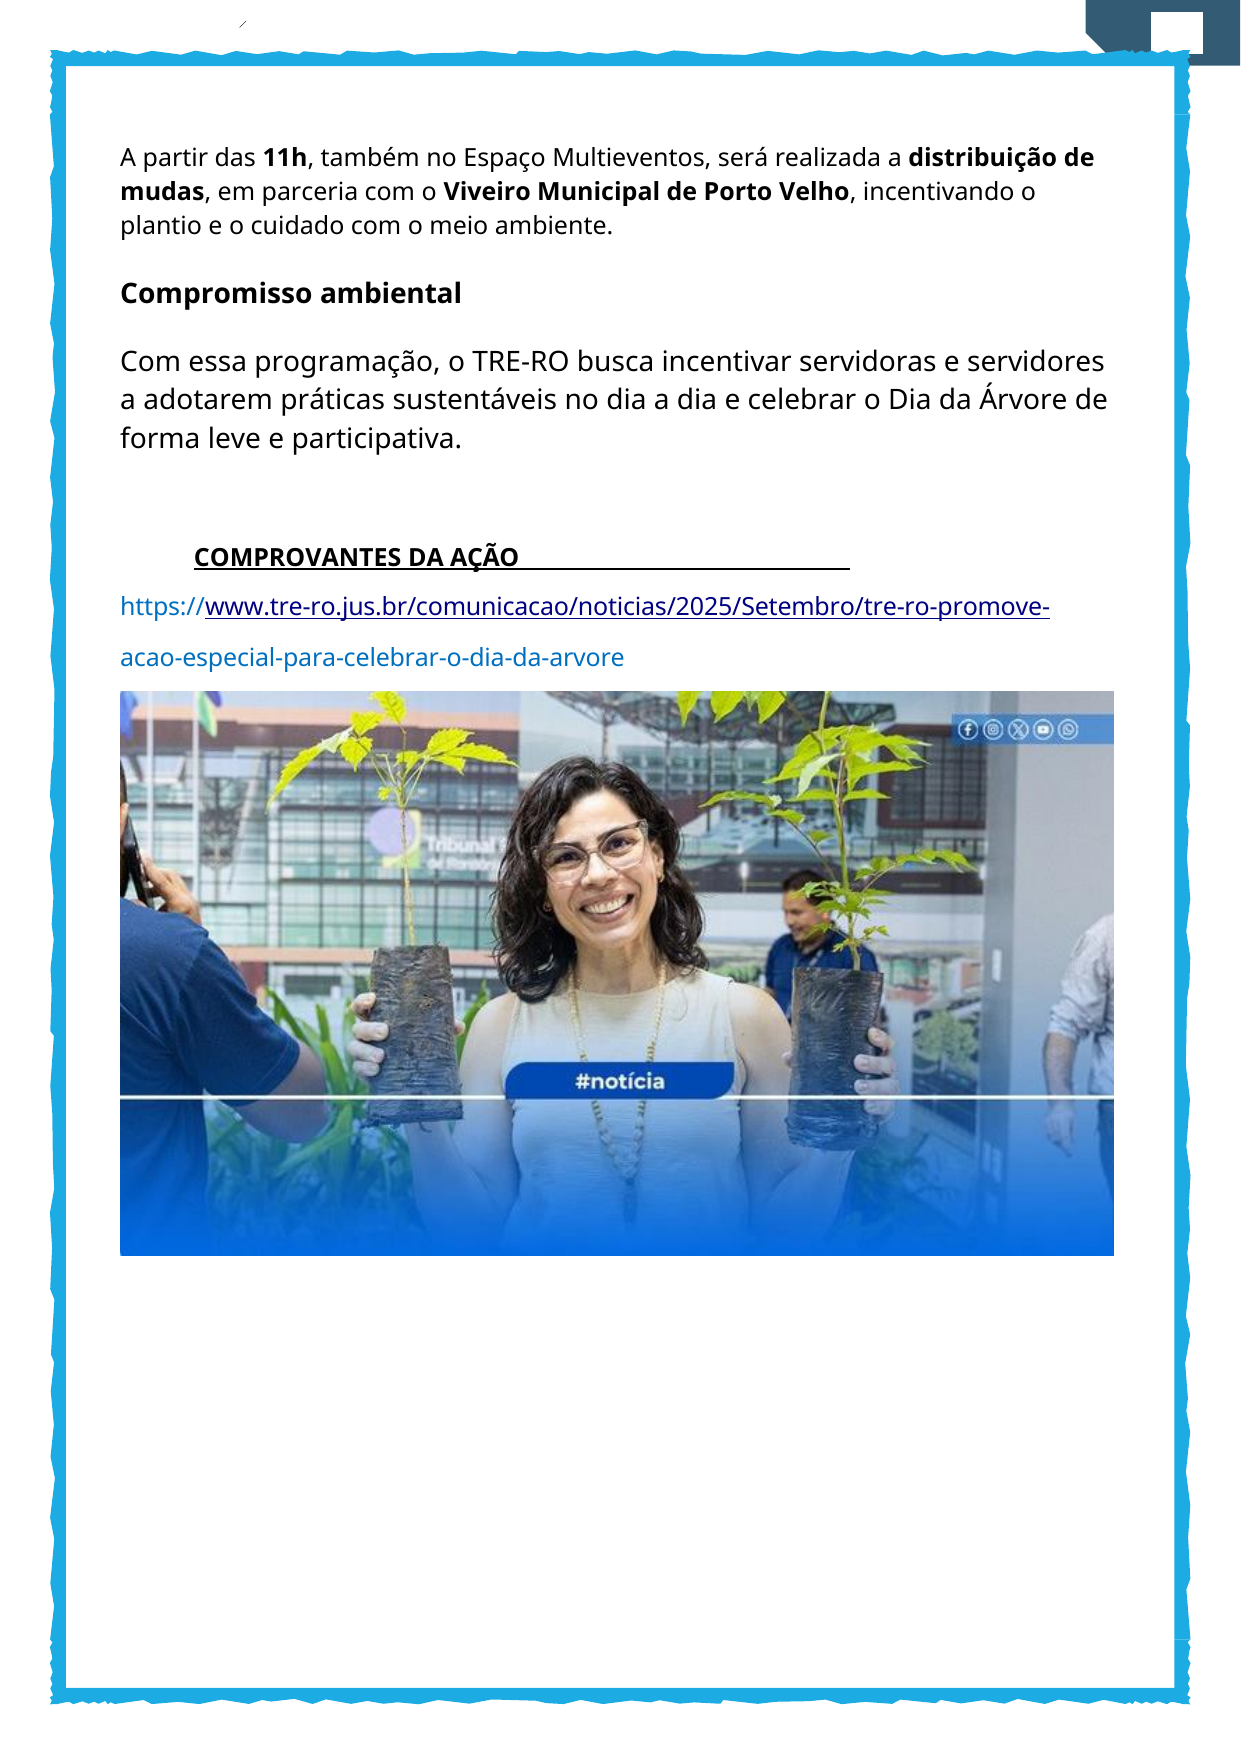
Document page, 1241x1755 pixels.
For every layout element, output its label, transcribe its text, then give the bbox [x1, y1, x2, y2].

text A partir das 11h, também no Espaço Multieventos, será realizada a distribuição de mudas, em parceria com o Viveiro Municipal de Porto Velho, incentivando o plantio e o cuidado com o meio ambiente. [120, 139, 1121, 241]
text Com essa programação, o TRE-RO busca incentivar servidoras e servidores a adotarem práticas sustentáveis no dia a dia e celebrar o Dia da Árvore de forma leve e participativa. [120, 341, 1121, 456]
text Compromisso ambiental [120, 274, 1174, 312]
text COMPROVANTES DA AÇÃO [194, 539, 1174, 573]
text https://www.tre-ro.jus.br/comunicacao/noticias/2025/Setembro/tre-ro-promove- acao-especial-para-celebrar-o-dia-da-arvore [120, 589, 1098, 674]
